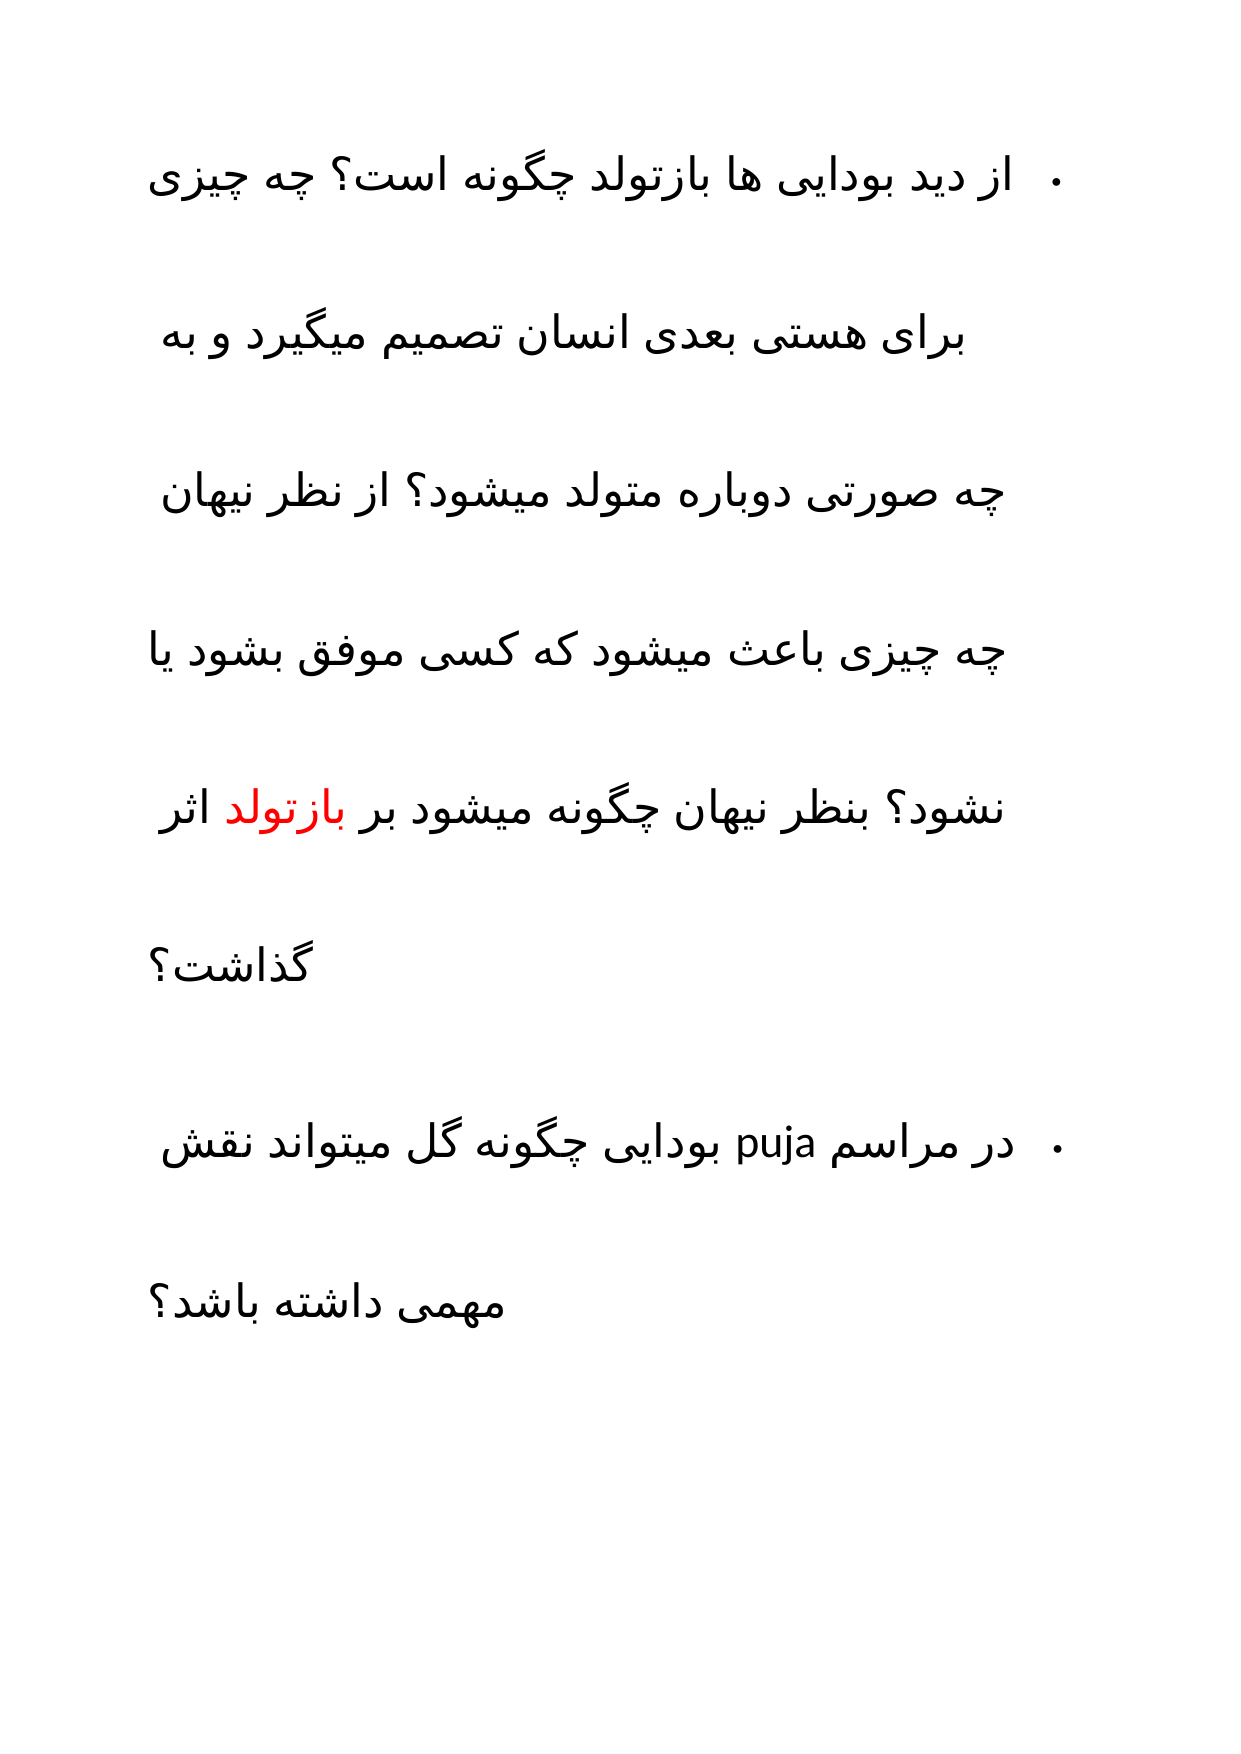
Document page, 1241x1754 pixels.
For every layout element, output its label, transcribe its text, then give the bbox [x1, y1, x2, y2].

list از دید بودایی ها بازتولد چگونه است؟ چه چیزی برای هستی بعدی انسان تصمیم میگیرد و به چه صورتی دوباره متولد میشود؟ از نظر نیهان چه چیزی باعث میشود که کسی موفق بشود یا نشود؟ بنظر نیهان چگونه میشود بر بازتولد اثر گذاشت؟ [148, 148, 1055, 991]
list در مراسم puja بودایی چگونه گل میتواند نقش مهمی داشته باشد؟ [148, 1113, 1055, 1327]
